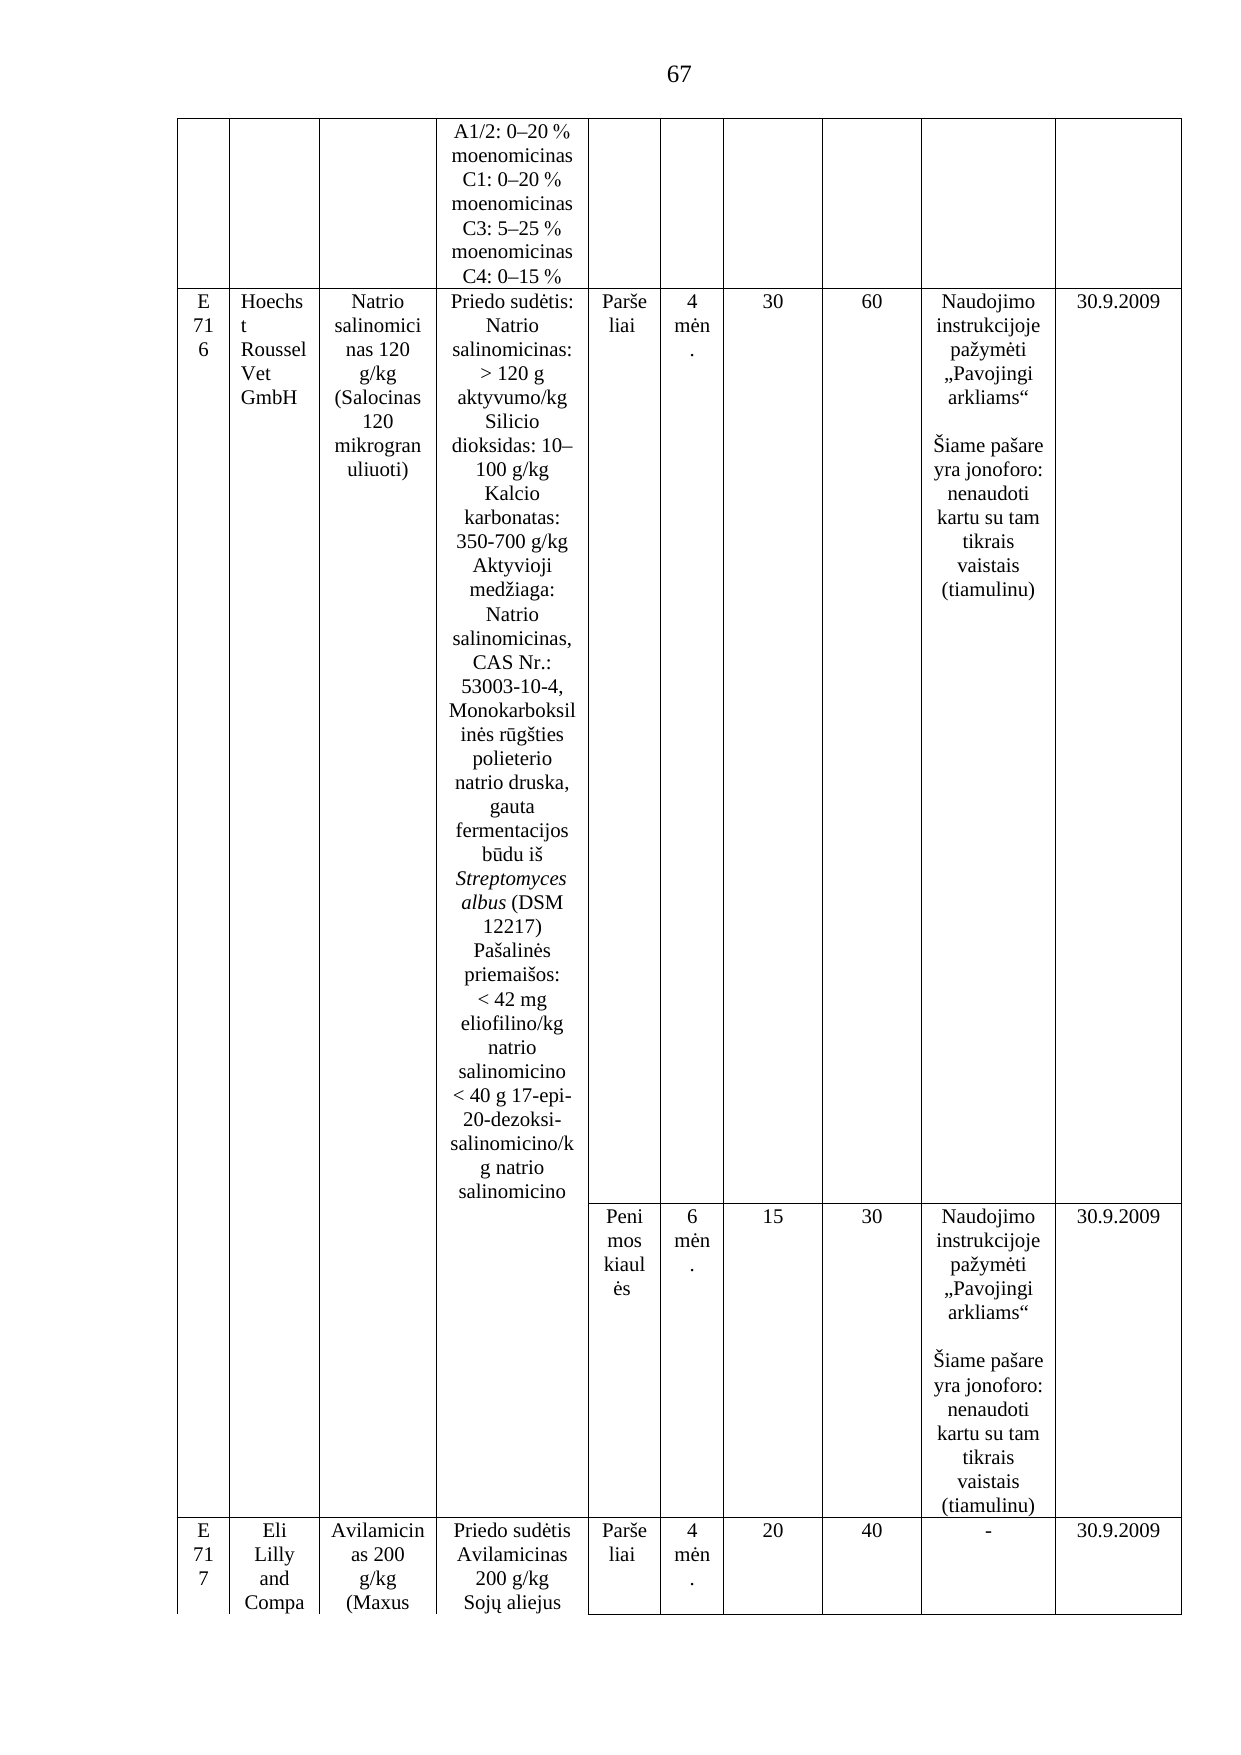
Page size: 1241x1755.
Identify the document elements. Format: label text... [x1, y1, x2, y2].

table_cell Avilamicinas 200 g/kg (Maxus [320, 1518, 436, 1614]
table_cell E 717 [178, 1518, 229, 1614]
table_cell 40 [823, 1518, 921, 1614]
table_cell 15 [724, 1204, 822, 1517]
table_cell [589, 119, 660, 288]
table_cell 4 mėn. [661, 1518, 723, 1614]
table_cell [230, 119, 319, 288]
table_cell Hoechst Roussel Vet GmbH [230, 289, 319, 1203]
table_cell 30.9.2009 [1056, 1518, 1181, 1614]
table_cell 30 [724, 289, 822, 1203]
table_cell Priedo sudėtis Avilamicinas 200 g/kg Sojų aliejus [437, 1518, 588, 1614]
table_cell [724, 119, 822, 288]
table_cell [320, 119, 436, 288]
table_cell Penimos kiaulės [589, 1204, 660, 1517]
table_cell 20 [724, 1518, 822, 1614]
table_cell Priedo sudėtis: Natrio salinomicinas:> 120 g aktyvumo/kg Silicio dioksidas: 10–100 g/kg Kalcio karbonatas: 350-700 g/kg Aktyvioji medžiaga: Natrio salinomicinas, CAS Nr.: 53003-10-4, Monokarboksilinės rūgšties polieterio natrio druska, gauta fermentacijos būdu iš Streptomyces albus (DSM 12217) Pašalinės priemaišos: < 42 mg eliofilino/kg natrio salinomicino < 40 g 17-epi-20-dezoksi-salinomicino/kg natrio salinomicino [437, 289, 588, 1203]
table_cell - [922, 1518, 1055, 1614]
table_cell [230, 1203, 319, 1517]
table_cell 30.9.2009 [1056, 1204, 1181, 1517]
table_cell 4 mėn. [661, 289, 723, 1203]
table_cell 60 [823, 289, 921, 1203]
table_cell 30 [823, 1204, 921, 1517]
table_cell 6 mėn. [661, 1204, 723, 1517]
table_cell Naudojimo instrukcijoje pažymėti „Pavojingi arkliams“ Šiame pašare yra jonoforo: nenaudoti kartu su tam tikrais vaistais (tiamulinu) [922, 289, 1055, 1203]
table_cell [1056, 119, 1181, 288]
table_cell [178, 1203, 229, 1517]
table_cell E 716 [178, 289, 229, 1203]
table_cell [178, 119, 229, 288]
table_cell - [661, 119, 723, 288]
table_cell 30.9.2009 [1056, 289, 1181, 1203]
table_cell Naudojimo instrukcijoje pažymėti „Pavojingi arkliams“ Šiame pašare yra jonoforo: nenaudoti kartu su tam tikrais vaistais (tiamulinu) [922, 1204, 1055, 1517]
table_cell Eli Lilly and Compa [230, 1518, 319, 1614]
table_cell [320, 1203, 436, 1517]
table_cell Natrio salinomicinas 120 g/kg (Salocinas 120 mikrogranuliuoti) [320, 289, 436, 1203]
table_cell A1/2: 0–20  moenomicinas C1: 0–20  moenomicinas C3: 5–25  moenomicinas C4: 0–15  [437, 119, 588, 288]
table_cell [823, 119, 921, 288]
table_cell Paršeliai [589, 1518, 660, 1614]
table_cell - [922, 119, 1055, 288]
table_cell Paršeliai [589, 289, 660, 1203]
table_cell [437, 1203, 588, 1517]
